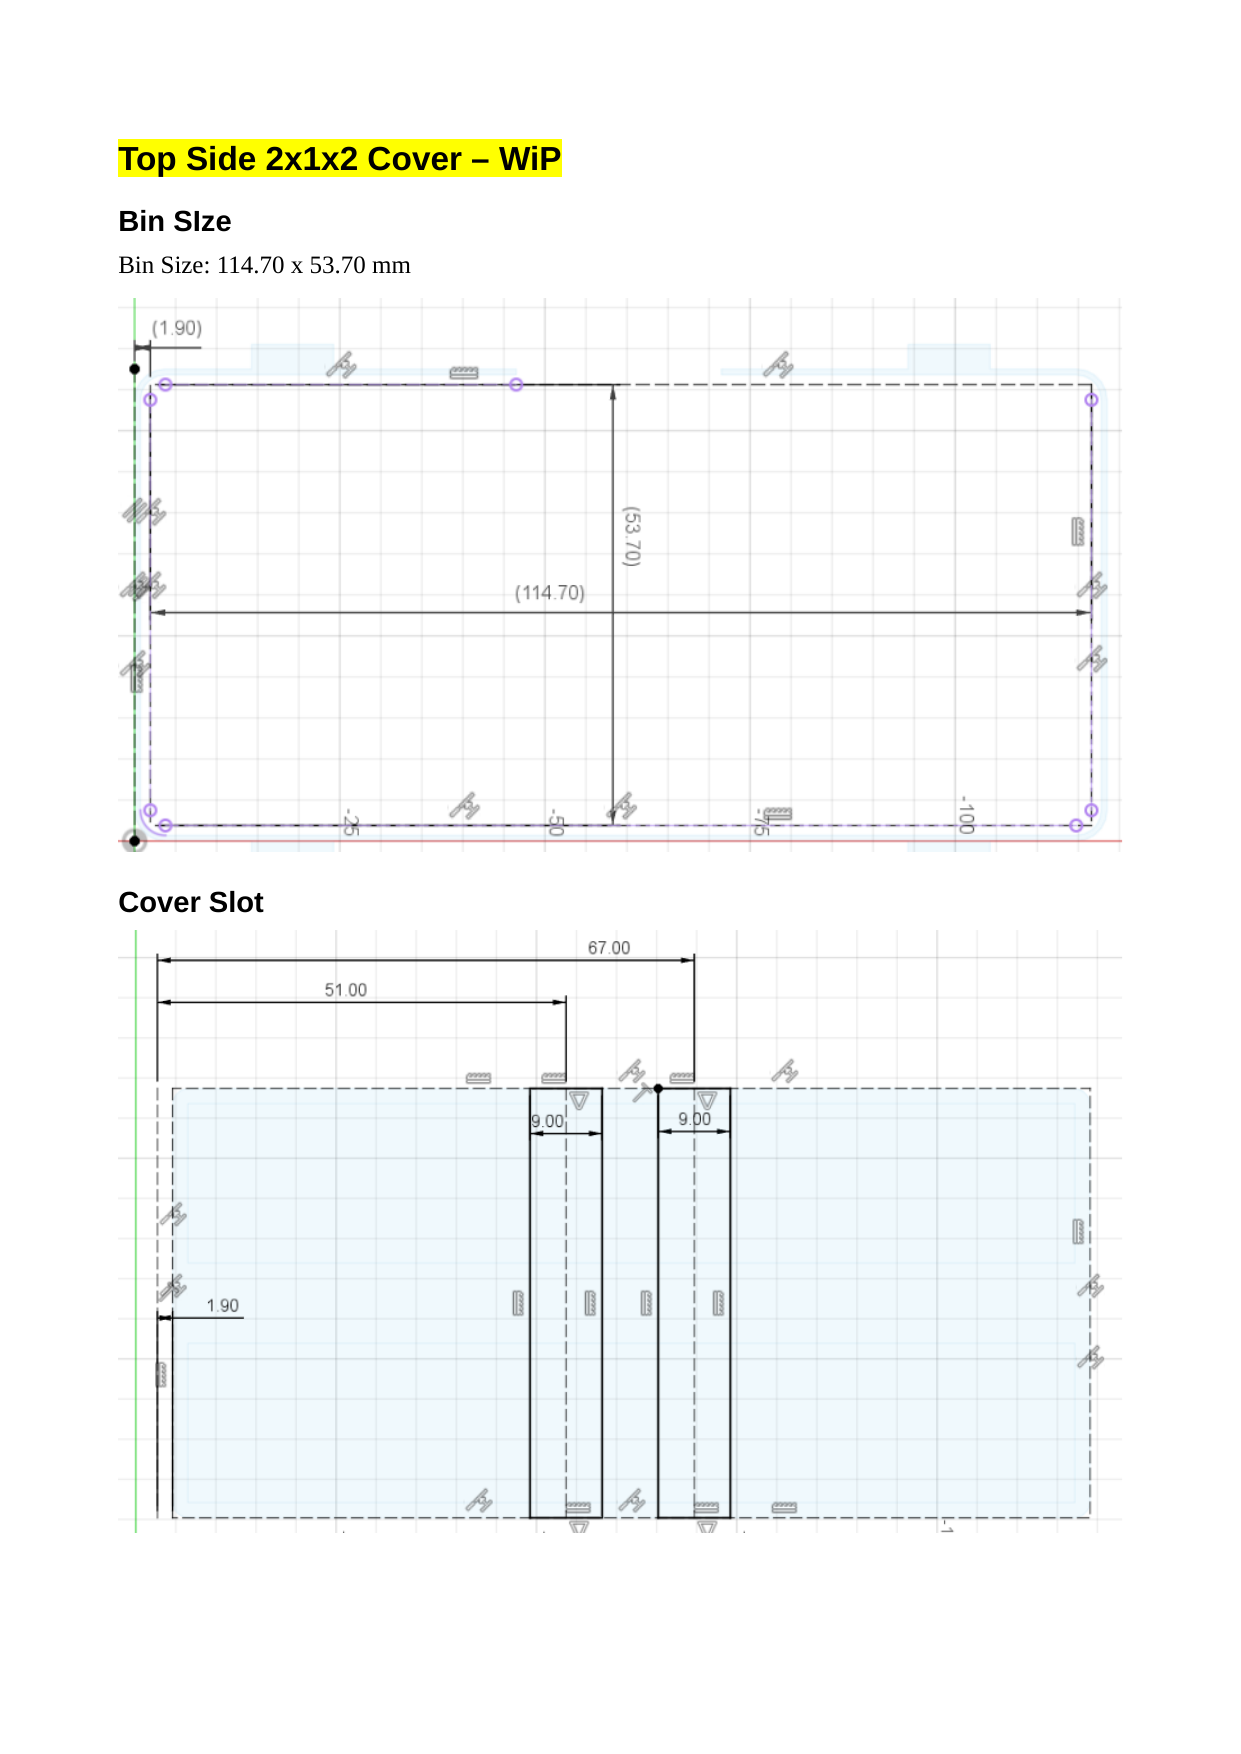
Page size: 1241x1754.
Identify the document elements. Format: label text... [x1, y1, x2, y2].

subtitle Cover Slot [118, 885, 1122, 918]
text Bin Size: 114.70 x 53.70 mm [118, 251, 1122, 279]
picture [118, 930, 1123, 1533]
subtitle Top Side 2x1x2 Cover – WiP [118, 139, 1122, 177]
picture [118, 298, 1123, 852]
subtitle Bin SIze [118, 204, 1122, 238]
